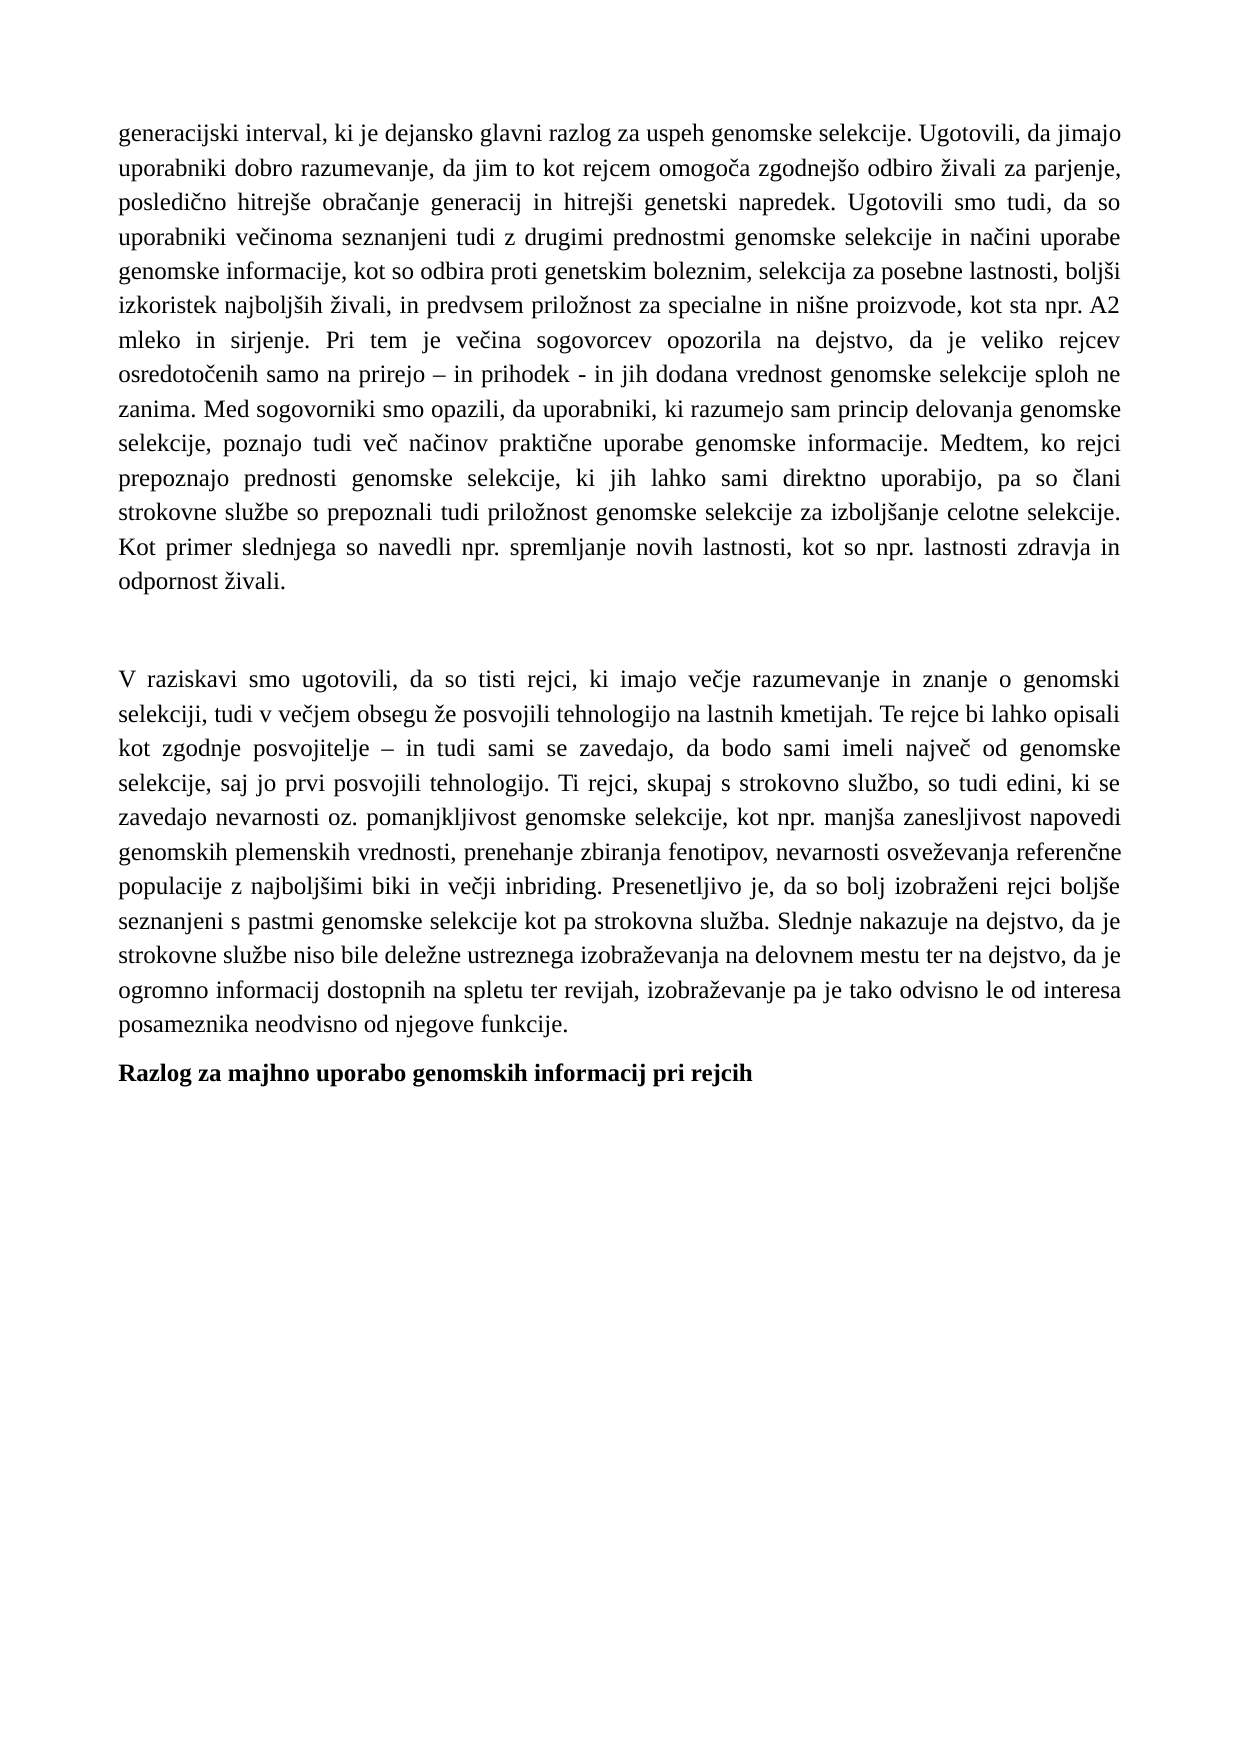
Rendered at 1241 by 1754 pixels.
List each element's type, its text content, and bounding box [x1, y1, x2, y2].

text generacijski interval, ki je dejansko glavni razlog za uspeh genomske selekcije. Ugotovili, da jimajo uporabniki dobro razumevanje, da jim to kot rejcem omogoča zgodnejšo odbiro živali za parjenje, posledično hitrejše obračanje generacij in hitrejši genetski napredek. Ugotovili smo tudi, da so uporabniki večinoma seznanjeni tudi z drugimi prednostmi genomske selekcije in načini uporabe genomske informacije, kot so odbira proti genetskim boleznim, selekcija za posebne lastnosti, boljši izkoristek najboljših živali, in predvsem priložnost za specialne in nišne proizvode, kot sta npr. A2 mleko in sirjenje. Pri tem je večina sogovorcev opozorila na dejstvo, da je veliko rejcev osredotočenih samo na prirejo – in prihodek - in jih dodana vrednost genomske selekcije sploh ne zanima. Med sogovorniki smo opazili, da uporabniki, ki razumejo sam princip delovanja genomske selekcije, poznajo tudi več načinov praktične uporabe genomske informacije. Medtem, ko rejci prepoznajo prednosti genomske selekcije, ki jih lahko sami direktno uporabijo, pa so člani strokovne službe so prepoznali tudi priložnost genomske selekcije za izboljšanje celotne selekcije. Kot primer slednjega so navedli npr. spremljanje novih lastnosti, kot so npr. lastnosti zdravja in odpornost živali. [118, 118, 1122, 595]
text V raziskavi smo ugotovili, da so tisti rejci, ki imajo večje razumevanje in znanje o genomski selekciji, tudi v večjem obsegu že posvojili tehnologijo na lastnih kmetijah. Te rejce bi lahko opisali kot zgodnje posvojitelje – in tudi sami se zavedajo, da bodo sami imeli največ od genomske selekcije, saj jo prvi posvojili tehnologijo. Ti rejci, skupaj s strokovno službo, so tudi edini, ki se zavedajo nevarnosti oz. pomanjkljivost genomske selekcije, kot npr. manjša zanesljivost napovedi genomskih plemenskih vrednosti, prenehanje zbiranja fenotipov, nevarnosti osveževanja referenčne populacije z najboljšimi biki in večji inbriding. Presenetljivo je, da so bolj izobraženi rejci boljše seznanjeni s pastmi genomske selekcije kot pa strokovna služba. Slednje nakazuje na dejstvo, da je strokovne službe niso bile deležne ustreznega izobraževanja na delovnem mestu ter na dejstvo, da je ogromno informacij dostopnih na spletu ter revijah, izobraževanje pa je tako odvisno le od interesa posameznika neodvisno od njegove funkcije. [118, 664, 1122, 1038]
text Razlog za majhno uporabo genomskih informacij pri rejcih [118, 1058, 1122, 1087]
